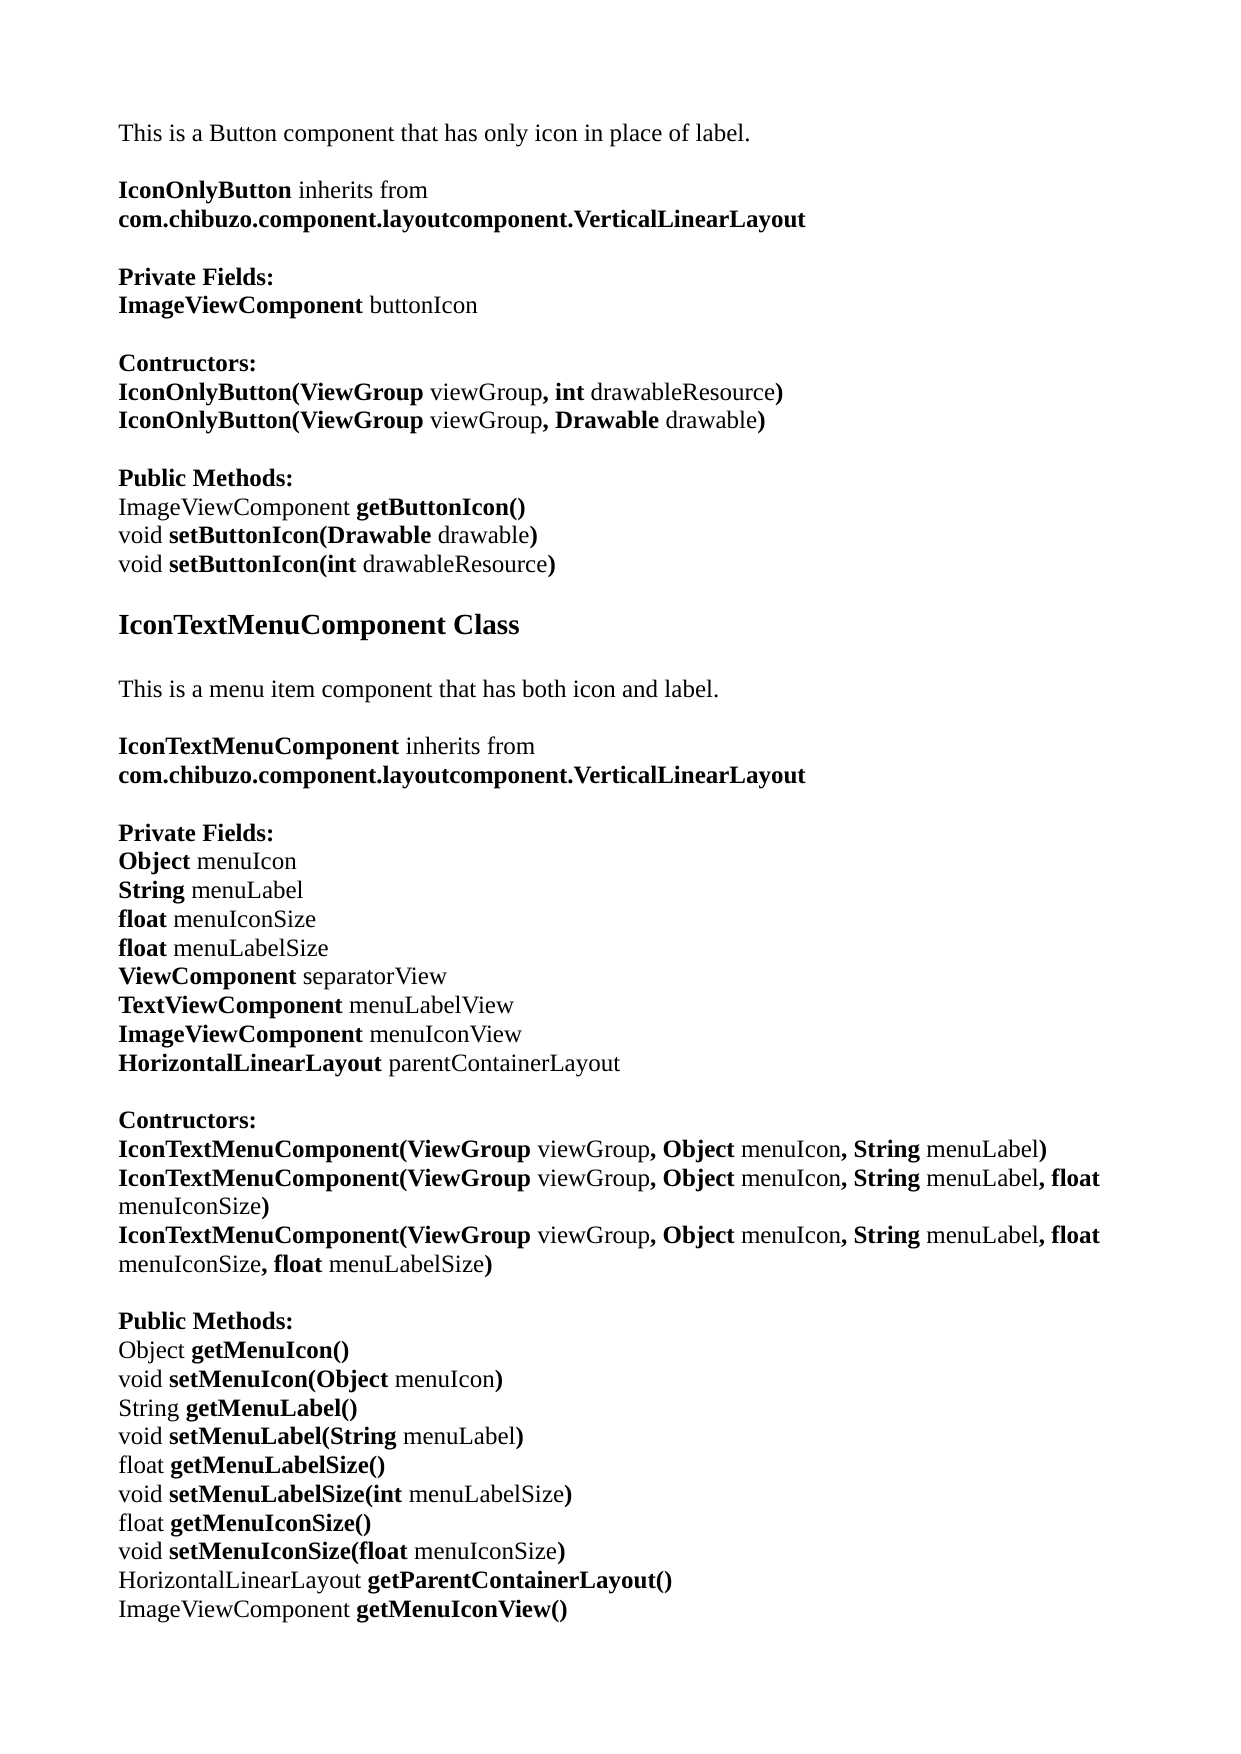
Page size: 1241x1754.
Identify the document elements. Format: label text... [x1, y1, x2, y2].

text Private Fields: [118, 262, 1122, 291]
text This is a Button component that has only icon in place of label. [118, 118, 1122, 147]
text ImageViewComponent getButtonIcon() [118, 492, 1122, 521]
text IconTextMenuComponent inherits from com.chibuzo.component.layoutcomponent.VerticalLinearLayout [118, 731, 1122, 789]
text IconOnlyButton(ViewGroup viewGroup, int drawableResource) [118, 377, 1122, 406]
text Private Fields: [118, 818, 1122, 846]
text String getMenuLabel() [118, 1393, 1122, 1421]
text void setButtonIcon(Drawable drawable) [118, 521, 1122, 549]
text This is a menu item component that has both icon and label. [118, 674, 1122, 703]
text Public Methods: [118, 463, 1122, 492]
text void setMenuIcon(Object menuIcon) [118, 1364, 1122, 1393]
text ImageViewComponent getMenuIconView() [118, 1594, 1122, 1623]
text TextViewComponent menuLabelView [118, 990, 1122, 1019]
text Object menuIcon [118, 846, 1122, 875]
text Contructors: [118, 1105, 1122, 1134]
text void setMenuIconSize(float menuIconSize) [118, 1536, 1122, 1565]
text Contructors: [118, 348, 1122, 377]
text float menuIconSize [118, 904, 1122, 933]
text void setMenuLabelSize(int menuLabelSize) [118, 1479, 1122, 1508]
text ImageViewComponent menuIconView [118, 1019, 1122, 1048]
text float menuLabelSize [118, 933, 1122, 961]
text IconTextMenuComponent(ViewGroup viewGroup, Object menuIcon, String menuLabel) [118, 1134, 1122, 1163]
text IconOnlyButton inherits from com.chibuzo.component.layoutcomponent.VerticalLinearLayout [118, 176, 1122, 233]
text Object getMenuIcon() [118, 1335, 1122, 1364]
text IconTextMenuComponent(ViewGroup viewGroup, Object menuIcon, String menuLabel, float menuIconSize) [118, 1163, 1122, 1220]
text void setMenuLabel(String menuLabel) [118, 1421, 1122, 1450]
text IconTextMenuComponent(ViewGroup viewGroup, Object menuIcon, String menuLabel, float menuIconSize, float menuLabelSize) [118, 1220, 1122, 1278]
text HorizontalLinearLayout parentContainerLayout [118, 1048, 1122, 1076]
text float getMenuIconSize() [118, 1508, 1122, 1536]
text float getMenuLabelSize() [118, 1450, 1122, 1479]
text IconOnlyButton(ViewGroup viewGroup, Drawable drawable) [118, 406, 1122, 434]
text void setButtonIcon(int drawableResource) [118, 549, 1122, 578]
text Public Methods: [118, 1306, 1122, 1335]
text ImageViewComponent buttonIcon [118, 291, 1122, 319]
text IconTextMenuComponent Class [118, 607, 1122, 640]
text HorizontalLinearLayout getParentContainerLayout() [118, 1565, 1122, 1594]
text String menuLabel [118, 875, 1122, 904]
text ViewComponent separatorView [118, 961, 1122, 990]
